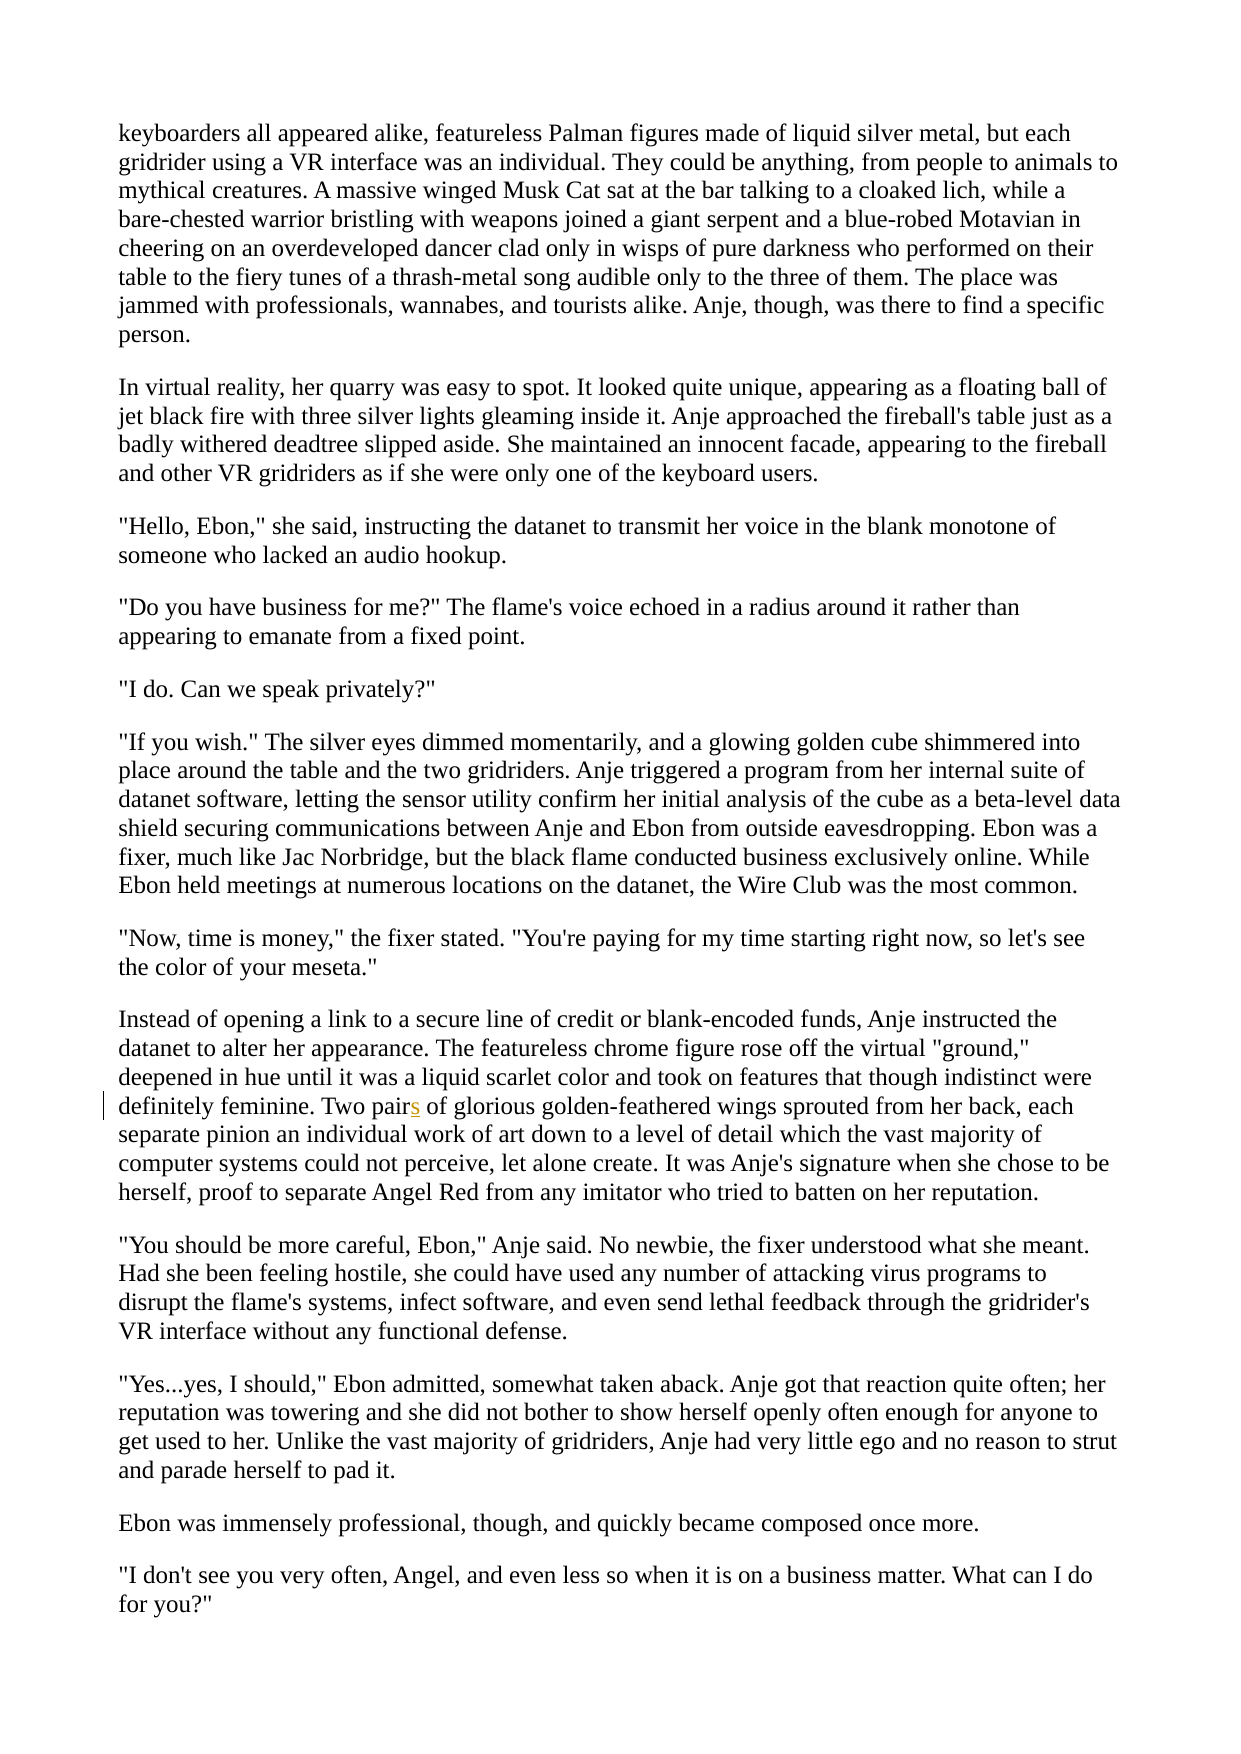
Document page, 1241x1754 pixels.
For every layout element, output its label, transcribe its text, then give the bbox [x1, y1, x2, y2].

text Ebon was immensely professional, though, and quickly became composed once more. [118, 1508, 1122, 1536]
text "If you wish." The silver eyes dimmed momentarily, and a glowing golden cube shimmered into place around the table and the two gridriders. Anje triggered a program from her internal suite of datanet software, letting the sensor utility confirm her initial analysis of the cube as a beta-level data shield securing communications between Anje and Ebon from outside eavesdropping. Ebon was a fixer, much like Jac Norbridge, but the black flame conducted business exclusively online. While Ebon held meetings at numerous locations on the datanet, the Wire Club was the most common. [118, 727, 1122, 899]
text Instead of opening a link to a secure line of credit or blank-encoded funds, Anje instructed the datanet to alter her appearance. The featureless chrome figure rose off the virtual "ground," deepened in hue until it was a liquid scarlet color and took on features that though indistinct were definitely feminine. Two pairs of glorious golden-feathered wings sprouted from her back, each separate pinion an individual work of art down to a level of detail which the vast majority of computer systems could not perceive, let alone create. It was Anje's signature when she chose to be herself, proof to separate Angel Red from any imitator who tried to batten on her reputation. [118, 1004, 1122, 1206]
text "You should be more careful, Ebon," Anje said. No newbie, the fixer understood what she meant. Had she been feeling hostile, she could have used any number of attacking virus programs to disrupt the flame's systems, infect software, and even send lethal feedback through the gridrider's VR interface without any functional defense. [118, 1230, 1122, 1345]
text "I do. Can we speak privately?" [118, 674, 1122, 703]
text "Do you have business for me?" The flame's voice echoed in a radius around it rather than appearing to emanate from a fixed point. [118, 592, 1122, 650]
text "Now, time is money," the fixer stated. "You're paying for my time starting right now, so let's see the color of your meseta." [118, 923, 1122, 981]
text "Hello, Ebon," she said, instructing the datanet to transmit her voice in the blank monotone of someone who lacked an audio hookup. [118, 511, 1122, 568]
text keyboarders all appeared alike, featureless Palman figures made of liquid silver metal, but each gridrider using a VR interface was an individual. They could be anything, from people to animals to mythical creatures. A massive winged Musk Cat sat at the bar talking to a cloaked lich, while a bare-chested warrior bristling with weapons joined a giant serpent and a blue-robed Motavian in cheering on an overdeveloped dancer clad only in wisps of pure darkness who performed on their table to the fiery tunes of a thrash-metal song audible only to the three of them. The place was jammed with professionals, wannabes, and tourists alike. Anje, though, was there to find a specific person. [118, 118, 1122, 348]
text "I don't see you very often, Angel, and even less so when it is on a business matter. What can I do for you?" [118, 1560, 1122, 1618]
text In virtual reality, her quarry was easy to spot. It looked quite unique, appearing as a floating ball of jet black fire with three silver lights gleaming inside it. Anje approached the fireball's table just as a badly withered deadtree slipped aside. She maintained an innocent facade, appearing to the fireball and other VR gridriders as if she were only one of the keyboard users. [118, 372, 1122, 487]
text "Yes...yes, I should," Ebon admitted, somewhat taken aback. Anje got that reaction quite often; her reputation was towering and she did not bother to show herself openly often enough for anyone to get used to her. Unlike the vast majority of gridriders, Anje had very little ego and no reason to strut and parade herself to pad it. [118, 1369, 1122, 1484]
